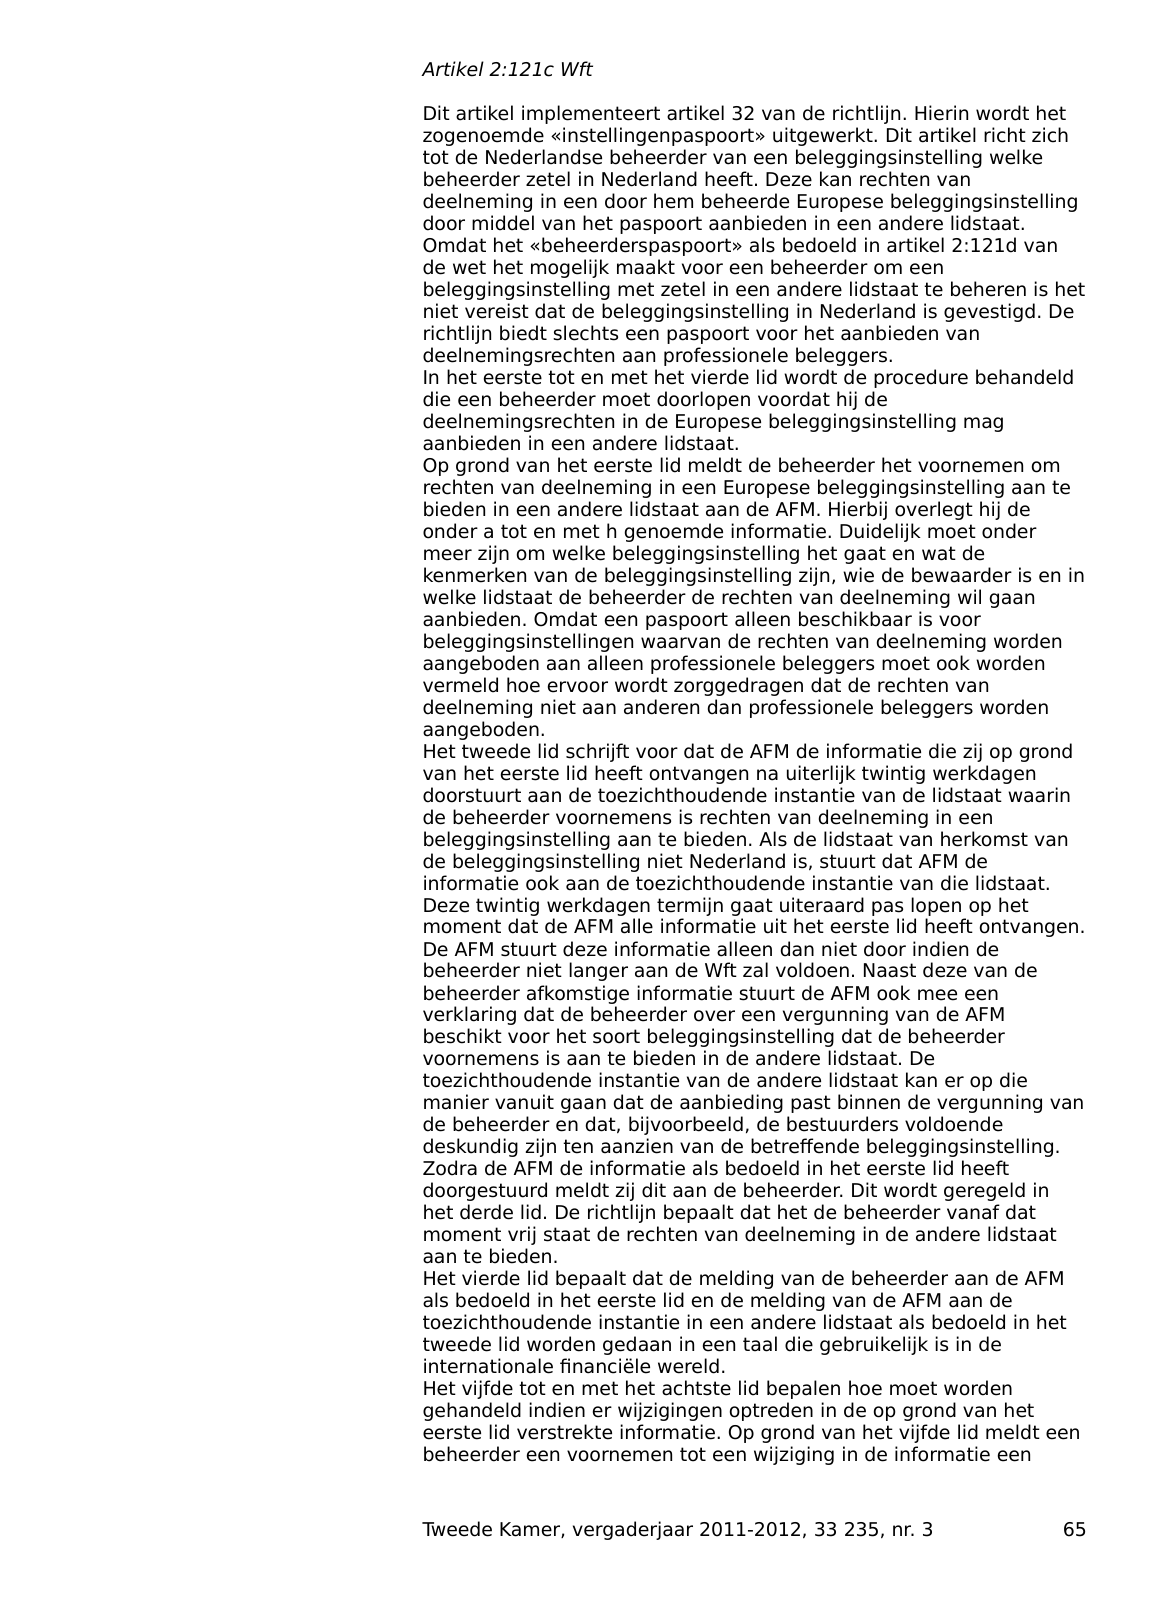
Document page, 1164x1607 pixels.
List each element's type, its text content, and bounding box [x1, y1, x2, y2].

text Dit artikel implementeert artikel 32 van de richtlijn. Hierin wordt het zogenoemde «instellingenpaspoort» uitgewerkt. Dit artikel richt zich tot de Nederlandse beheerder van een beleggingsinstelling welke beheerder zetel in Nederland heeft. Deze kan rechten van deelneming in een door hem beheerde Europese beleggingsinstelling door middel van het paspoort aanbieden in een andere lidstaat. Omdat het «beheerderspaspoort» als bedoeld in artikel 2:121d van de wet het mogelijk maakt voor een beheerder om een beleggingsinstelling met zetel in een andere lidstaat te beheren is het niet vereist dat de beleggingsinstelling in Nederland is gevestigd. De richtlijn biedt slechts een paspoort voor het aanbieden van deelnemingsrechten aan professionele beleggers. [422, 103, 1087, 367]
text Het vijfde tot en met het achtste lid bepalen hoe moet worden gehandeld indien er wijzigingen optreden in de op grond van het eerste lid verstrekte informatie. Op grond van het vijfde lid meldt een beheerder een voornemen tot een wijziging in de informatie een [422, 1378, 1087, 1466]
text Zodra de AFM de informatie als bedoeld in het eerste lid heeft doorgestuurd meldt zij dit aan de beheerder. Dit wordt geregeld in het derde lid. De richtlijn bepaalt dat het de beheerder vanaf dat moment vrij staat de rechten van deelneming in de andere lidstaat aan te bieden. [422, 1158, 1087, 1268]
text Het vierde lid bepaalt dat de melding van de beheerder aan de AFM als bedoeld in het eerste lid en de melding van de AFM aan de toezichthoudende instantie in een andere lidstaat als bedoeld in het tweede lid worden gedaan in een taal die gebruikelijk is in de internationale financiële wereld. [422, 1268, 1087, 1378]
text Op grond van het eerste lid meldt de beheerder het voornemen om rechten van deelneming in een Europese beleggingsinstelling aan te bieden in een andere lidstaat aan de AFM. Hierbij overlegt hij de onder a tot en met h genoemde informatie. Duidelijk moet onder meer zijn om welke beleggingsinstelling het gaat en wat de kenmerken van de beleggingsinstelling zijn, wie de bewaarder is en in welke lidstaat de beheerder de rechten van deelneming wil gaan aanbieden. Omdat een paspoort alleen beschikbaar is voor beleggingsinstellingen waarvan de rechten van deelneming worden aangeboden aan alleen professionele beleggers moet ook worden vermeld hoe ervoor wordt zorggedragen dat de rechten van deelneming niet aan anderen dan professionele beleggers worden aangeboden. [422, 455, 1087, 741]
text Het tweede lid schrijft voor dat de AFM de informatie die zij op grond van het eerste lid heeft ontvangen na uiterlijk twintig werkdagen doorstuurt aan de toezichthoudende instantie van de lidstaat waarin de beheerder voornemens is rechten van deelneming in een beleggingsinstelling aan te bieden. Als de lidstaat van herkomst van de beleggingsinstelling niet Nederland is, stuurt dat AFM de informatie ook aan de toezichthoudende instantie van die lidstaat. Deze twintig werkdagen termijn gaat uiteraard pas lopen op het moment dat de AFM alle informatie uit het eerste lid heeft ontvangen. De AFM stuurt deze informatie alleen dan niet door indien de beheerder niet langer aan de Wft zal voldoen. Naast deze van de beheerder afkomstige informatie stuurt de AFM ook mee een verklaring dat de beheerder over een vergunning van de AFM beschikt voor het soort beleggingsinstelling dat de beheerder voornemens is aan te bieden in de andere lidstaat. De toezichthoudende instantie van de andere lidstaat kan er op die manier vanuit gaan dat de aanbieding past binnen de vergunning van de beheerder en dat, bijvoorbeeld, de bestuurders voldoende deskundig zijn ten aanzien van de betreffende beleggingsinstelling. [422, 741, 1087, 1158]
text In het eerste tot en met het vierde lid wordt de procedure behandeld die een beheerder moet doorlopen voordat hij de deelnemingsrechten in de Europese beleggingsinstelling mag aanbieden in een andere lidstaat. [422, 367, 1087, 455]
subtitle Artikel 2:121c Wft [422, 59, 1087, 81]
